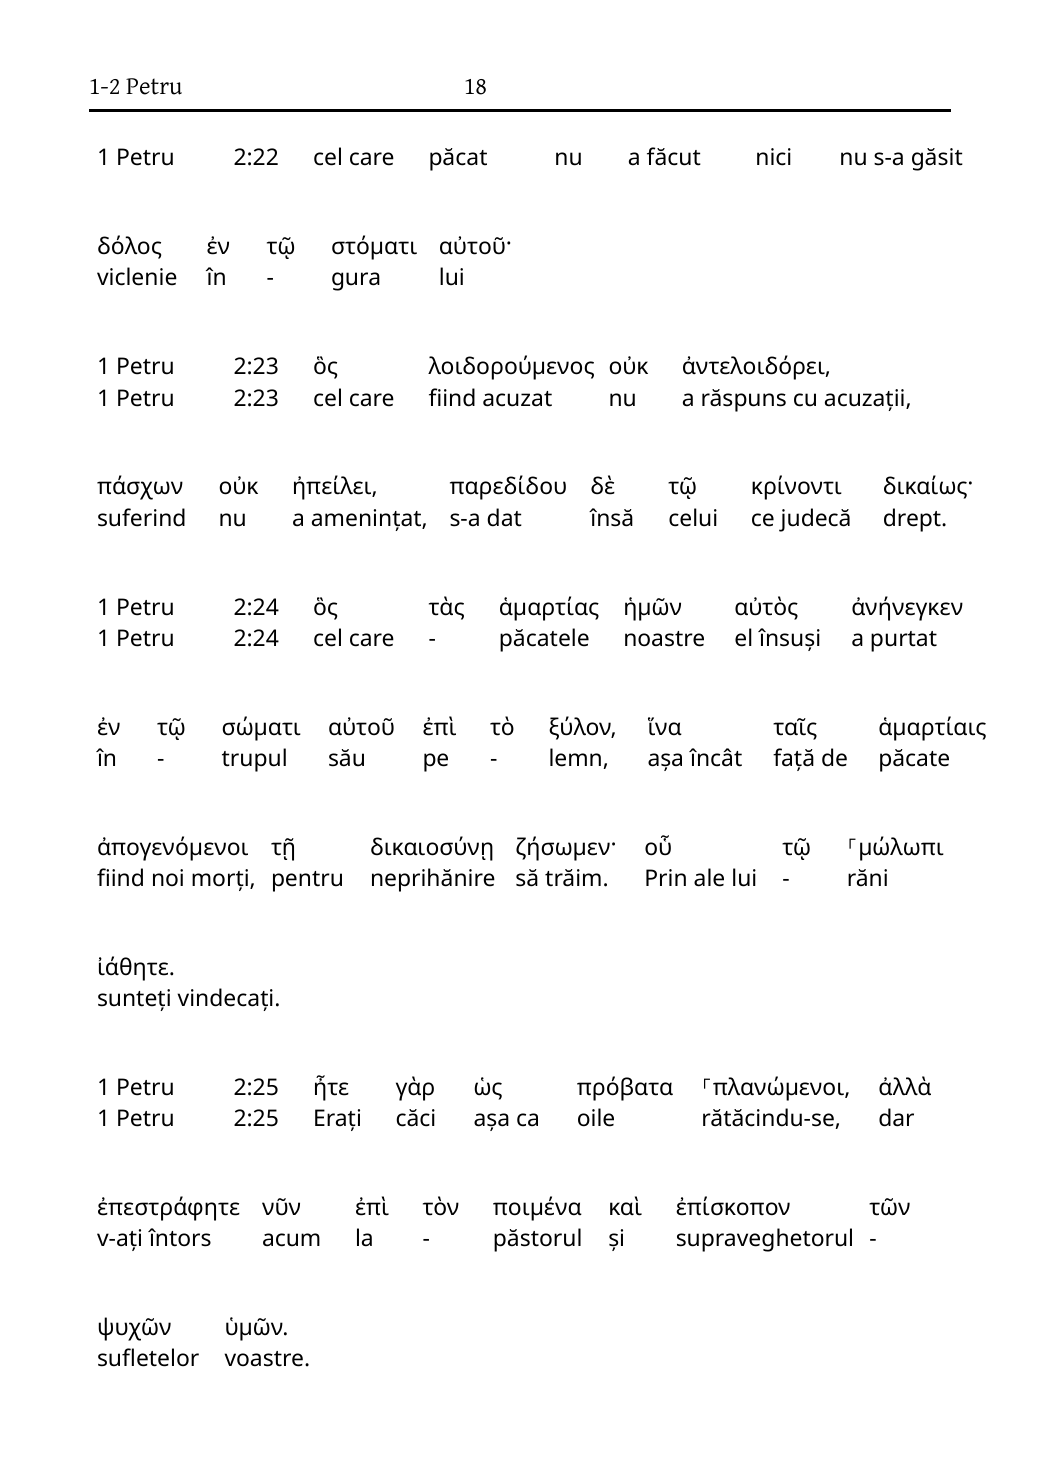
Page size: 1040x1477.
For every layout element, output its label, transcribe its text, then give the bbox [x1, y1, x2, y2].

table_cell păcatele [495, 622, 619, 653]
table_cell însă [586, 502, 664, 533]
table_header [489, 1160, 604, 1191]
table_cell ἀλλὰ [874, 1071, 959, 1102]
table_cell τῇ [267, 831, 366, 862]
table_cell ὑμῶν. [220, 1311, 336, 1342]
table_header [879, 439, 995, 470]
table_cell nu [550, 141, 623, 172]
table_header [324, 679, 418, 711]
table_header [93, 559, 229, 590]
table_header [418, 1160, 488, 1191]
table_header [309, 559, 424, 590]
table_cell trupul [217, 742, 324, 773]
table_cell οὐκ [214, 470, 288, 502]
table_cell suferind [93, 502, 214, 533]
table_cell cel care [309, 141, 424, 172]
table_cell τὸν [418, 1191, 488, 1222]
table_header [220, 1280, 336, 1311]
table_header [267, 799, 366, 831]
table_header [424, 319, 604, 350]
table_cell ἡμῶν [619, 590, 730, 622]
table_cell Prin ale lui [640, 862, 778, 893]
table_header [229, 559, 309, 590]
table_header [153, 679, 217, 711]
table_cell 1 Petru [93, 590, 229, 622]
table_header [495, 559, 619, 590]
table_cell ἐν [93, 711, 153, 742]
table_header [217, 679, 324, 711]
table_header [874, 1040, 959, 1071]
table_cell 2:25 [229, 1071, 309, 1102]
table_cell ἦτε [309, 1071, 391, 1102]
table_cell său [324, 742, 418, 773]
table_cell 2:22 [229, 141, 309, 172]
table_cell oile [573, 1102, 697, 1133]
table_header [424, 559, 494, 590]
table_cell răni [843, 862, 974, 893]
table_header [351, 1160, 418, 1191]
table_header [678, 319, 929, 350]
table_cell păcate [874, 742, 1003, 773]
table_cell καὶ [604, 1191, 671, 1222]
table_header [730, 559, 847, 590]
table_header [93, 319, 229, 350]
table_cell ταῖς [769, 711, 874, 742]
table_header [847, 559, 986, 590]
table_header [843, 799, 974, 831]
table_cell la [351, 1222, 418, 1253]
table_header [778, 799, 842, 831]
table_cell voastre. [220, 1342, 336, 1373]
table_cell 2:23 [229, 381, 309, 413]
table_cell οὗ [640, 831, 778, 862]
table_cell s-a dat [445, 502, 586, 533]
table_cell δικαίως· [879, 470, 995, 502]
table_cell pe [418, 742, 486, 773]
table_cell drept. [879, 502, 995, 533]
table_header [327, 199, 434, 230]
table_header [664, 439, 746, 470]
table_header [309, 319, 424, 350]
table_cell ἐπὶ [418, 711, 486, 742]
table_cell - [424, 622, 494, 653]
table_cell neprihănire [366, 862, 511, 893]
table_header [93, 1040, 229, 1071]
table_header [391, 1040, 469, 1071]
table_cell τῷ [664, 470, 746, 502]
table_cell τῷ [153, 711, 217, 742]
table_cell gura [327, 261, 434, 293]
table_header [93, 920, 292, 951]
table_header [93, 1280, 220, 1311]
table_cell nu s-a găsit [835, 141, 986, 172]
table_header [746, 439, 878, 470]
table_cell τῷ [262, 230, 327, 261]
table_cell δικαιοσύνῃ [366, 831, 511, 862]
table_cell căci [391, 1102, 469, 1133]
table_cell στόματι [327, 230, 434, 261]
table_cell în [93, 742, 153, 773]
table_cell ὃς [309, 350, 424, 381]
table_cell - [262, 261, 327, 293]
table_header [486, 679, 544, 711]
table_cell ὃς [309, 590, 424, 622]
table_header [619, 559, 730, 590]
table_header [214, 439, 288, 470]
table_cell 2:24 [229, 590, 309, 622]
table_cell ζήσωμεν· [511, 831, 640, 862]
table_cell în [202, 261, 262, 293]
table_cell sufletelor [93, 1342, 220, 1373]
table_cell și [604, 1222, 671, 1253]
table_header [643, 679, 769, 711]
table_cell γὰρ [391, 1071, 469, 1102]
table_cell noastre [619, 622, 730, 653]
table_header [258, 1160, 351, 1191]
table_cell așa încât [643, 742, 769, 773]
table_cell ὡς [469, 1071, 572, 1102]
table_cell 1 Petru [93, 381, 229, 413]
table_cell δόλος [93, 230, 202, 261]
table_cell ἁμαρτίας [495, 590, 619, 622]
table_cell 2:25 [229, 1102, 309, 1133]
table_cell αὐτοῦ [324, 711, 418, 742]
table_header [93, 1160, 258, 1191]
table_cell τῶν [865, 1191, 941, 1222]
table_cell așa ca [469, 1102, 572, 1133]
table_cell ἐπεστράφητε [93, 1191, 258, 1222]
table_header [202, 199, 262, 230]
table_cell ἀντελοιδόρει, [678, 350, 929, 381]
table_cell - [486, 742, 544, 773]
table_cell cel care [309, 622, 424, 653]
table_cell ψυχῶν [93, 1311, 220, 1342]
table_cell ἁμαρτίαις [874, 711, 1003, 742]
table_cell αὐτὸς [730, 590, 847, 622]
table_cell a amenințat, [288, 502, 445, 533]
table_cell ἀπογενόμενοι [93, 831, 267, 862]
table_cell - [778, 862, 842, 893]
table_cell viclenie [93, 261, 202, 293]
table_header [604, 319, 677, 350]
table_cell a purtat [847, 622, 986, 653]
table_cell ⸀μώλωπι [843, 831, 974, 862]
table_header [262, 199, 327, 230]
table_cell lemn, [544, 742, 643, 773]
table_cell ἐν [202, 230, 262, 261]
table_cell fiind noi morți, [93, 862, 267, 893]
table_header [865, 1160, 941, 1191]
table_cell ce judecă [746, 502, 878, 533]
table_cell ἀνήνεγκεν [847, 590, 986, 622]
table_header [418, 679, 486, 711]
table_cell a răspuns cu acuzații, [678, 381, 929, 413]
table_cell 1 Petru [93, 1071, 229, 1102]
table_header [586, 439, 664, 470]
table_header [93, 799, 267, 831]
table_cell față de [769, 742, 874, 773]
table_header [288, 439, 445, 470]
table_cell τὰς [424, 590, 494, 622]
table_cell παρεδίδου [445, 470, 586, 502]
table_cell κρίνοντι [746, 470, 878, 502]
table_cell să trăim. [511, 862, 640, 893]
table_cell rătăcindu-se, [697, 1102, 874, 1133]
table_cell σώματι [217, 711, 324, 742]
table_header [511, 799, 640, 831]
table_cell nici [751, 141, 835, 172]
table_header [874, 679, 1003, 711]
table_cell păstorul [489, 1222, 604, 1253]
table_cell ἵνα [643, 711, 769, 742]
table_header [469, 1040, 572, 1071]
table_cell cel care [309, 381, 424, 413]
table_header [604, 1160, 671, 1191]
table_cell 2:24 [229, 622, 309, 653]
table_cell - [153, 742, 217, 773]
table_cell 1 Petru [93, 350, 229, 381]
table_cell Erați [309, 1102, 391, 1133]
table_cell ξύλον, [544, 711, 643, 742]
table_cell fiind acuzat [424, 381, 604, 413]
table_cell τὸ [486, 711, 544, 742]
table_header [445, 439, 586, 470]
table_header [93, 199, 202, 230]
table_cell 1 Petru [93, 622, 229, 653]
table_header [229, 319, 309, 350]
table_cell pentru [267, 862, 366, 893]
table_cell celui [664, 502, 746, 533]
table_cell ἐπὶ [351, 1191, 418, 1222]
table_header [544, 679, 643, 711]
table_cell nu [214, 502, 288, 533]
table_cell ⸀πλανώμενοι, [697, 1071, 874, 1102]
table_cell 2:23 [229, 350, 309, 381]
table_cell νῦν [258, 1191, 351, 1222]
table_cell ἰάθητε. [93, 951, 292, 982]
table_cell acum [258, 1222, 351, 1253]
table_cell 1 Petru [93, 1102, 229, 1133]
table_cell supraveghetorul [671, 1222, 865, 1253]
table_cell ποιμένα [489, 1191, 604, 1222]
table_cell păcat [424, 141, 550, 172]
table_cell λοιδορούμενος [424, 350, 604, 381]
table_cell nu [604, 381, 677, 413]
table_cell v-ați întors [93, 1222, 258, 1253]
table_cell οὐκ [604, 350, 677, 381]
table_cell ἐπίσκοπον [671, 1191, 865, 1222]
table_header [671, 1160, 865, 1191]
table_cell dar [874, 1102, 959, 1133]
table_header [93, 439, 214, 470]
table_header [435, 199, 533, 230]
table_header [769, 679, 874, 711]
table_cell δὲ [586, 470, 664, 502]
table_cell ἠπείλει, [288, 470, 445, 502]
table_header [229, 1040, 309, 1071]
table_cell el însuși [730, 622, 847, 653]
table_header [573, 1040, 697, 1071]
table_cell πρόβατα [573, 1071, 697, 1102]
table_cell a făcut [624, 141, 751, 172]
table_cell αὐτοῦ· [435, 230, 533, 261]
table_cell πάσχων [93, 470, 214, 502]
table_cell - [865, 1222, 941, 1253]
table_header [640, 799, 778, 831]
table_header [697, 1040, 874, 1071]
table_cell - [418, 1222, 488, 1253]
table_header [366, 799, 511, 831]
table_header [309, 1040, 391, 1071]
table_cell sunteți vindecați. [93, 982, 292, 1013]
table_cell 1 Petru [93, 141, 229, 172]
table_cell τῷ [778, 831, 842, 862]
table_header [93, 679, 153, 711]
table_cell lui [435, 261, 533, 293]
